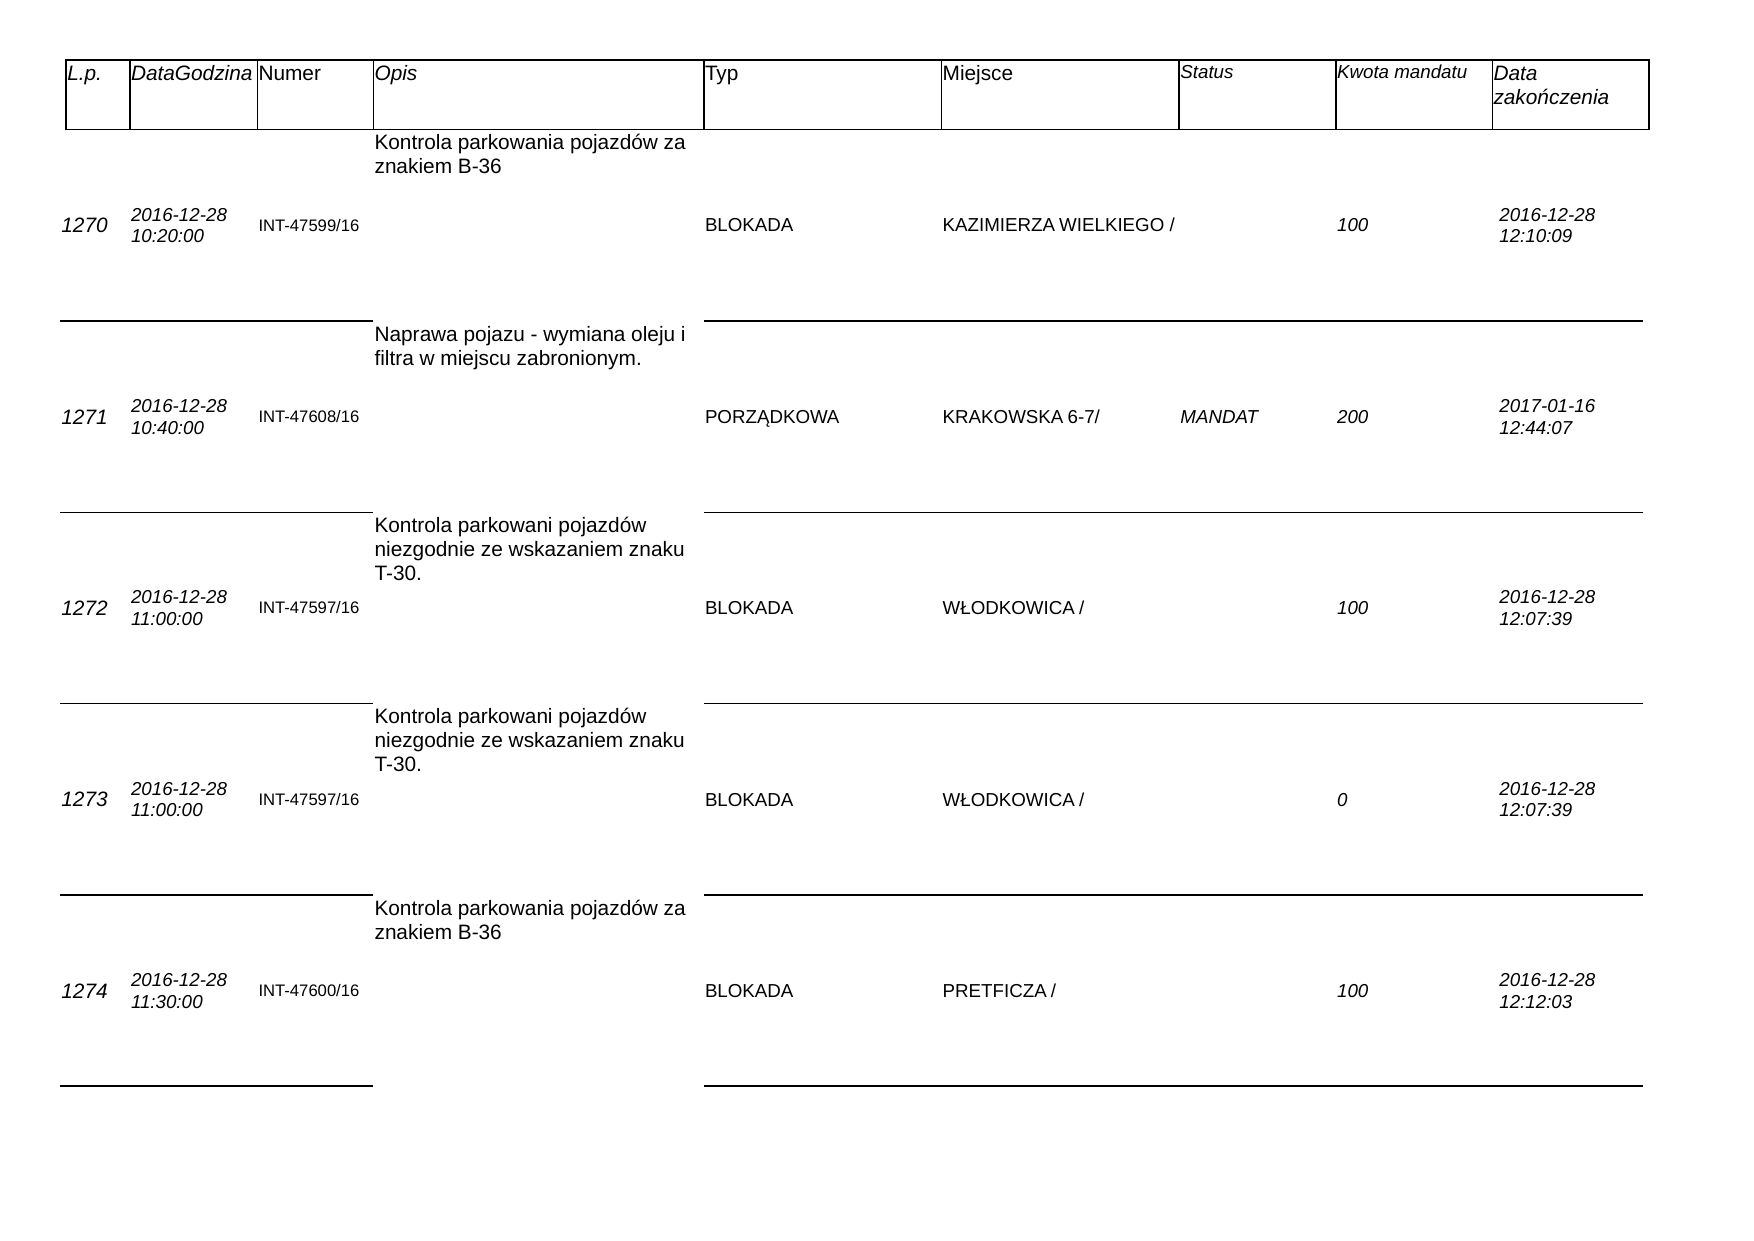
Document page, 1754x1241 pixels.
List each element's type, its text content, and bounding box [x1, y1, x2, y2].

table_cell INT-47597/16 [257, 704, 373, 894]
table_header Kwota mandatu [1337, 61, 1492, 129]
table_cell 1272 [60, 513, 130, 703]
table_cell KRAKOWSKA 6-7/ [941, 322, 1179, 511]
table_header Typ [705, 61, 941, 129]
table_cell Naprawa pojazu - wymiana oleju i filtra w miejscu zabronionym. [373, 320, 704, 511]
table_cell BLOKADA [704, 704, 941, 894]
table_cell INT-47608/16 [257, 322, 373, 511]
table_cell INT-47599/16 [257, 130, 373, 320]
table_cell [1179, 513, 1336, 703]
table_header DataGodzina [131, 61, 257, 129]
table_header L.p. [67, 61, 129, 129]
table_cell Kontrola parkowania pojazdów za znakiem B-36 [373, 894, 704, 1085]
table_cell 200 [1336, 322, 1498, 511]
table_cell 2016-12-28 12:12:03 [1498, 896, 1643, 1085]
table_cell 0 [1336, 704, 1498, 894]
table_header [60, 59, 65, 129]
table_cell INT-47600/16 [257, 896, 373, 1085]
table_cell 2016-12-28 12:07:39 [1498, 704, 1643, 894]
table_cell 2016-12-28 12:10:09 [1498, 130, 1643, 320]
table_cell BLOKADA [704, 896, 941, 1085]
table_cell 100 [1336, 896, 1498, 1085]
table_header Miejsce [942, 61, 1178, 129]
table_header Opis [374, 61, 703, 129]
table_cell KAZIMIERZA WIELKIEGO / [941, 130, 1179, 320]
table_cell 1271 [60, 322, 130, 511]
table_cell [1179, 896, 1336, 1085]
table_cell BLOKADA [704, 513, 941, 703]
table_cell Kontrola parkowani pojazdów niezgodnie ze wskazaniem znaku T-30. [373, 511, 704, 703]
table_cell [1179, 704, 1336, 894]
table_cell BLOKADA [704, 130, 941, 320]
table_cell MANDAT [1179, 322, 1336, 511]
table_cell 2016-12-28 11:00:00 [130, 513, 257, 703]
table_header Data zakończenia [1493, 61, 1648, 129]
table_cell PORZĄDKOWA [704, 322, 941, 511]
table_cell 2016-12-28 10:20:00 [130, 130, 257, 320]
table_cell [1643, 894, 1649, 1085]
table_cell WŁODKOWICA / [941, 513, 1179, 703]
table_cell [1643, 511, 1649, 703]
table_cell 1274 [60, 896, 130, 1085]
table_cell PRETFICZA / [941, 896, 1179, 1085]
table_cell 2016-12-28 10:40:00 [130, 322, 257, 511]
table_cell INT-47597/16 [257, 513, 373, 703]
table_cell 2017-01-16 12:44:07 [1498, 322, 1643, 511]
table_cell 100 [1336, 130, 1498, 320]
table_cell 2016-12-28 11:30:00 [130, 896, 257, 1085]
table_cell 100 [1336, 513, 1498, 703]
table_header Numer [258, 61, 373, 129]
table_cell [1643, 320, 1649, 511]
table_cell [1179, 130, 1336, 320]
table_cell 2016-12-28 11:00:00 [130, 704, 257, 894]
table_cell 2016-12-28 12:07:39 [1498, 513, 1643, 703]
table_cell 1273 [60, 704, 130, 894]
table_cell Kontrola parkowani pojazdów niezgodnie ze wskazaniem znaku T-30. [373, 703, 704, 894]
table_header Status [1180, 61, 1335, 129]
table_cell WŁODKOWICA / [941, 704, 1179, 894]
table_cell 1270 [60, 129, 130, 320]
table_cell [1643, 130, 1649, 320]
table_cell [1643, 703, 1649, 894]
table_cell Kontrola parkowania pojazdów za znakiem B-36 [373, 130, 704, 320]
